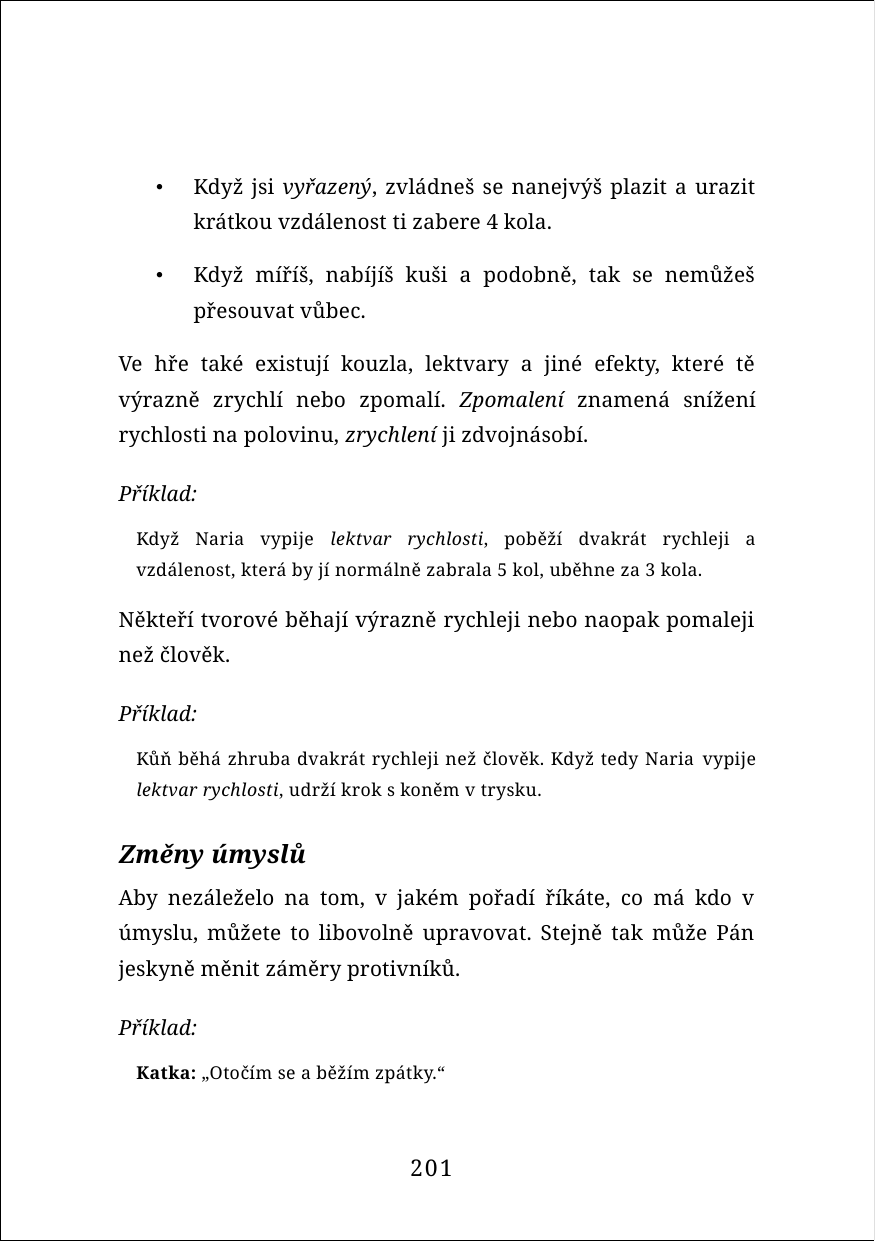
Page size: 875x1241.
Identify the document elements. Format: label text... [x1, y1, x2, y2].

list Když míříš, nabíjíš kuši a podobně, tak se nemůžeš přesouvat vůbec. [156, 261, 756, 324]
text Příklad: [118, 699, 756, 728]
text Kůň běhá zhruba dvakrát rychleji než člověk. Když tedy Naria vypije lektvar rychlosti, udrží krok s koněm v trysku. [136, 747, 756, 801]
text Někteří tvorové běhají výrazně rychleji nebo naopak pomaleji než člověk. [118, 605, 756, 669]
text Příklad: [118, 479, 756, 508]
text Příklad: [118, 1013, 756, 1041]
text Ve hře také existují kouzla, lektvary a jiné efekty, které tě výrazně zrychlí nebo zpomalí. Zpomalení znamená snížení rychlosti na polovinu, zrychlení ji zdvojnásobí. [118, 349, 756, 449]
text Aby nezáleželo na tom, v jakém pořadí říkáte, co má kdo v úmyslu, můžete to libovolně upravovat. Stejně tak může Pán jeskyně měnit záměry protivníků. [118, 883, 756, 982]
text Katka: „Otočím se a běžím zpátky.“ [136, 1060, 756, 1084]
text Když Naria vypije lektvar rychlosti, poběží dvakrát rychleji a vzdálenost, která by jí normálně zabrala 5 kol, uběhne za 3 kola. [136, 527, 756, 581]
list Když jsi vyřazený, zvládneš se nanejvýš plazit a urazit krátkou vzdálenost ti zabere 4 kola. [156, 172, 756, 236]
subtitle Změny úmyslů [118, 837, 756, 871]
